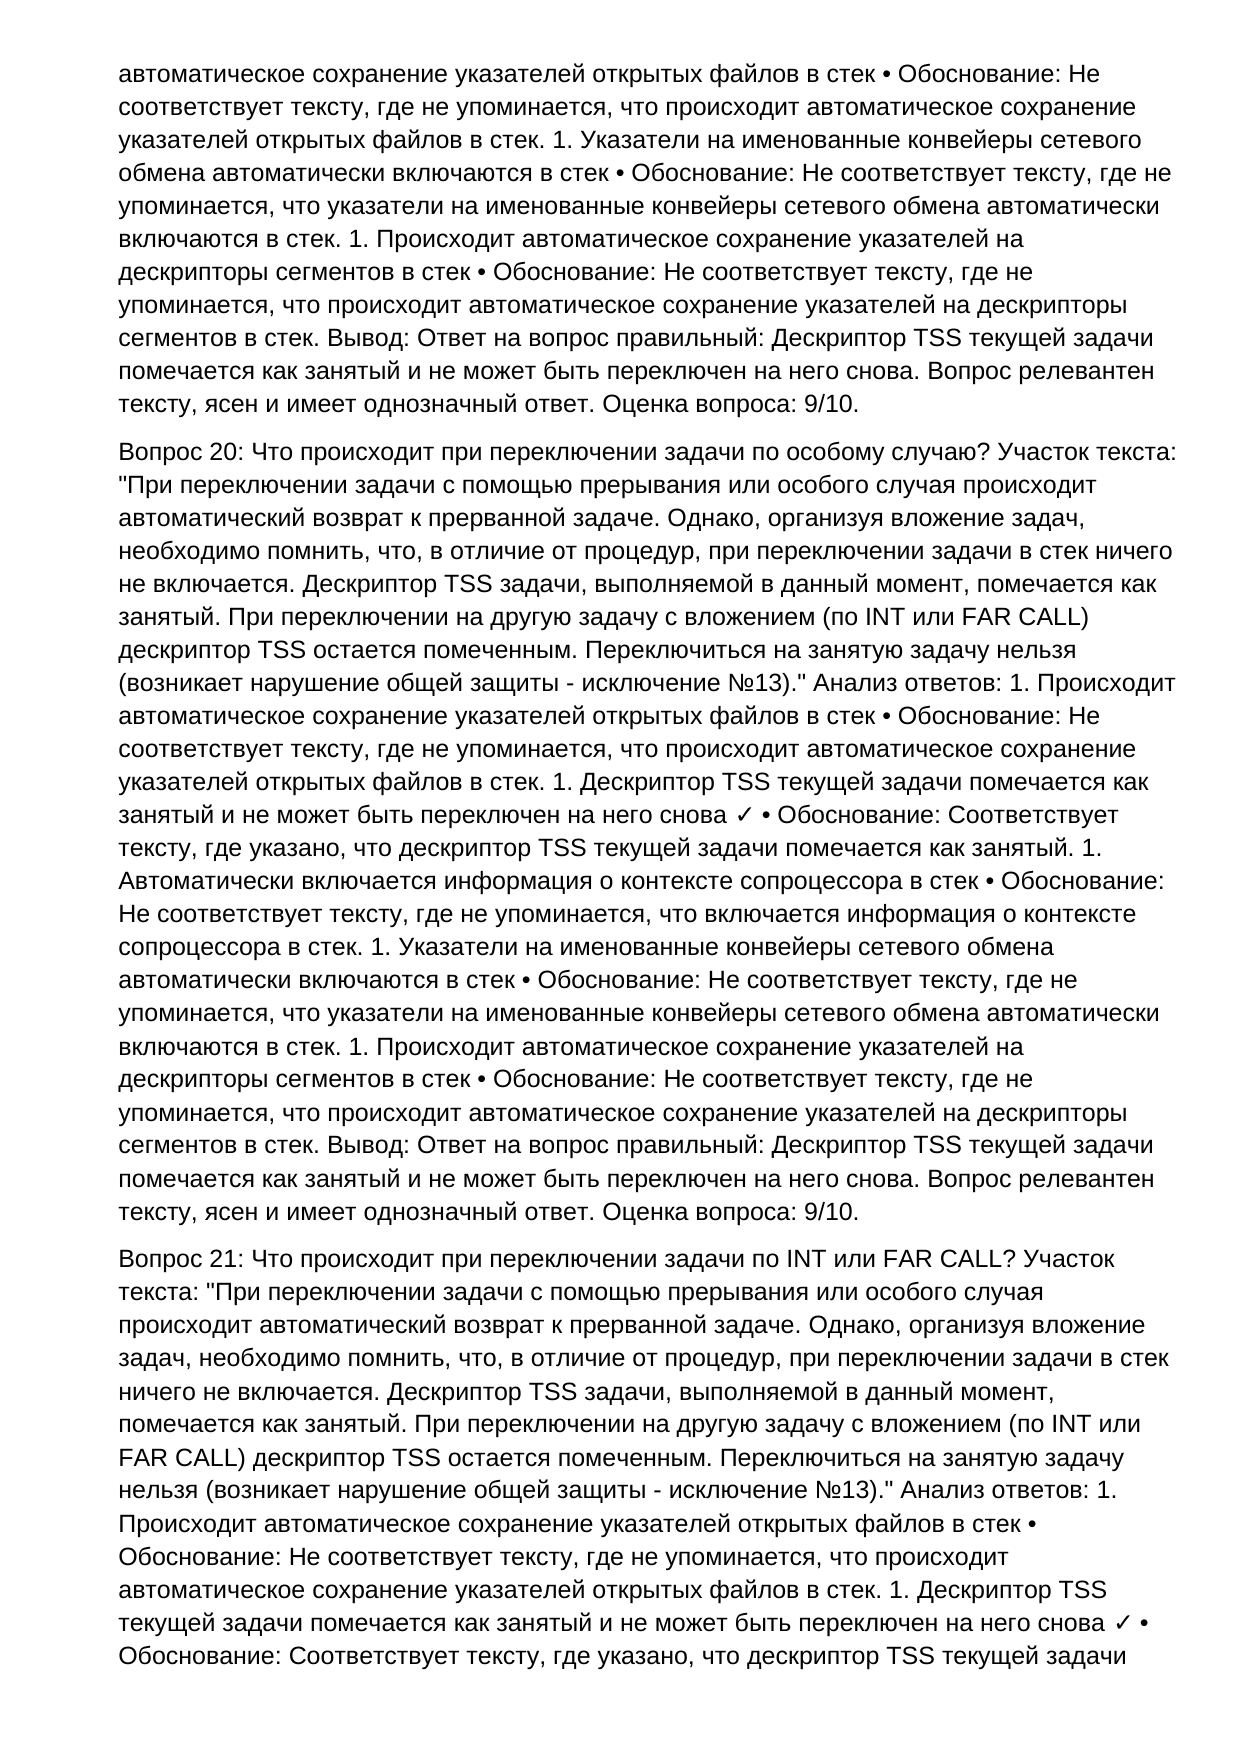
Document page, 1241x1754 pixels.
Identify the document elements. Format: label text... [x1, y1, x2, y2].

text Вопрос 21: Что происходит при переключении задачи по INT или FAR CALL? Участок текста: "При переключении задачи с помощью прерывания или особого случая происходит автоматический возврат к прерванной задаче. Однако, организуя вложение задач, необходимо помнить, что, в отличие от процедур, при переключении задачи в стек ничего не включается. Дескриптор TSS задачи, выполняемой в данный момент, помечается как занятый. При переключении на другую задачу с вложением (по INT или FAR CALL) дескриптор TSS остается помеченным. Переключиться на занятую задачу нельзя (возникает нарушение общей защиты - исключение №13)." Анализ ответов: 1. Происходит автоматическое сохранение указателей открытых файлов в стек • Обоснование: Не соответствует тексту, где не упоминается, что происходит автоматическое сохранение указателей открытых файлов в стек. 1. Дескриптор TSS текущей задачи помечается как занятый и не может быть переключен на него снова ✓ • Обоснование: Соответствует тексту, где указано, что дескриптор TSS текущей задачи [118, 1244, 1181, 1669]
text Вопрос 20: Что происходит при переключении задачи по особому случаю? Участок текста: "При переключении задачи с помощью прерывания или особого случая происходит автоматический возврат к прерванной задаче. Однако, организуя вложение задач, необходимо помнить, что, в отличие от процедур, при переключении задачи в стек ничего не включается. Дескриптор TSS задачи, выполняемой в данный момент, помечается как занятый. При переключении на другую задачу с вложением (по INT или FAR CALL) дескриптор TSS остается помеченным. Переключиться на занятую задачу нельзя (возникает нарушение общей защиты - исключение №13)." Анализ ответов: 1. Происходит автоматическое сохранение указателей открытых файлов в стек • Обоснование: Не соответствует тексту, где не упоминается, что происходит автоматическое сохранение указателей открытых файлов в стек. 1. Дескриптор TSS текущей задачи помечается как занятый и не может быть переключен на него снова ✓ • Обоснование: Соответствует тексту, где указано, что дескриптор TSS текущей задачи помечается как занятый. 1. Автоматически включается информация о контексте сопроцессора в стек • Обоснование: Не соответствует тексту, где не упоминается, что включается информация о контексте сопроцессора в стек. 1. Указатели на именованные конвейеры сетевого обмена автоматически включаются в стек • Обоснование: Не соответствует тексту, где не упоминается, что указатели на именованные конвейеры сетевого обмена автоматически включаются в стек. 1. Происходит автоматическое сохранение указателей на дескрипторы сегментов в стек • Обоснование: Не соответствует тексту, где не упоминается, что происходит автоматическое сохранение указателей на дескрипторы сегментов в стек. Вывод: Ответ на вопрос правильный: Дескриптор TSS текущей задачи помечается как занятый и не может быть переключен на него снова. Вопрос релевантен тексту, ясен и имеет однозначный ответ. Оценка вопроса: 9/10. [118, 437, 1181, 1225]
text автоматическое сохранение указателей открытых файлов в стек • Обоснование: Не соответствует тексту, где не упоминается, что происходит автоматическое сохранение указателей открытых файлов в стек. 1. Указатели на именованные конвейеры сетевого обмена автоматически включаются в стек • Обоснование: Не соответствует тексту, где не упоминается, что указатели на именованные конвейеры сетевого обмена автоматически включаются в стек. 1. Происходит автоматическое сохранение указателей на дескрипторы сегментов в стек • Обоснование: Не соответствует тексту, где не упоминается, что происходит автоматическое сохранение указателей на дескрипторы сегментов в стек. Вывод: Ответ на вопрос правильный: Дескриптор TSS текущей задачи помечается как занятый и не может быть переключен на него снова. Вопрос релевантен тексту, ясен и имеет однозначный ответ. Оценка вопроса: 9/10. [118, 59, 1181, 418]
